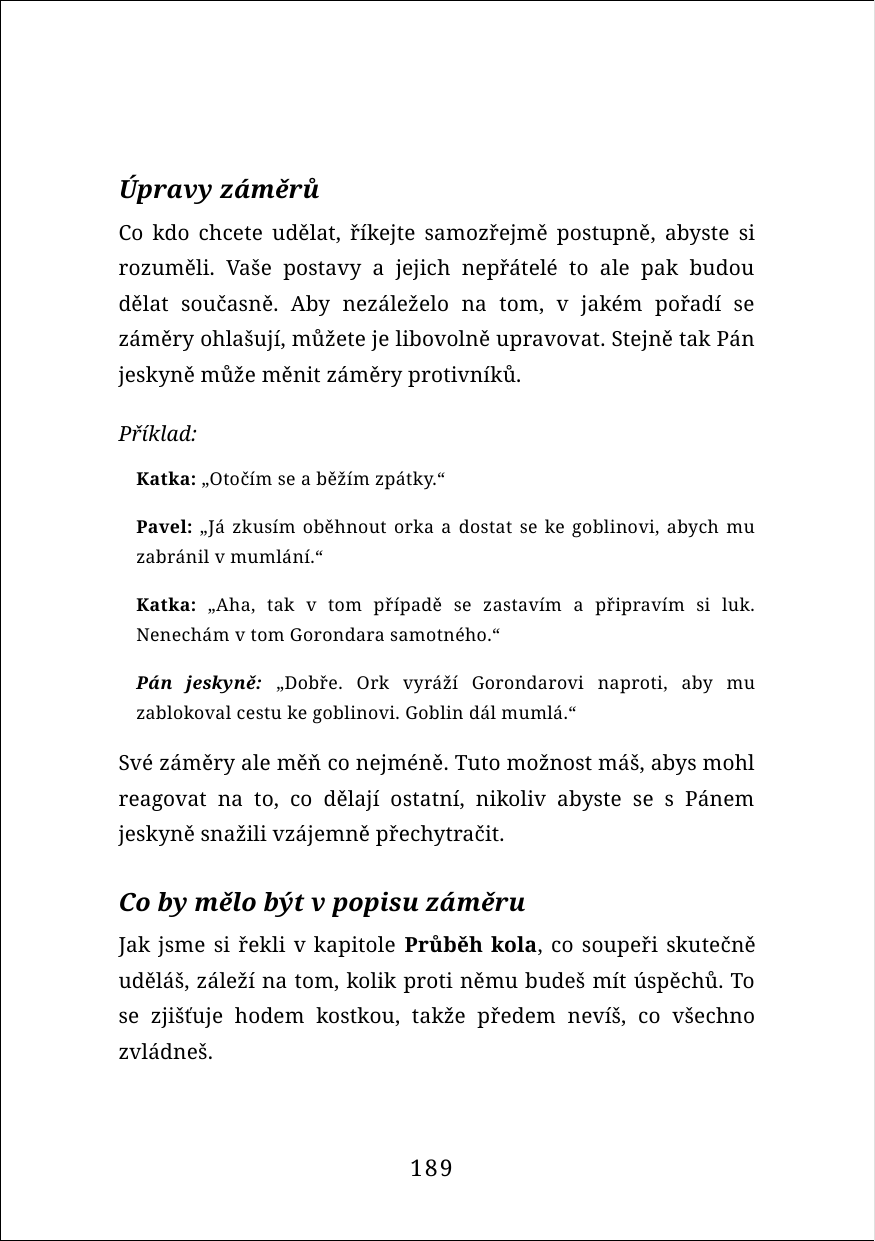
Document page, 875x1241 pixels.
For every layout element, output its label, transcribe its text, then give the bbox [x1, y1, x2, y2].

text Své záměry ale měň co nejméně. Tuto možnost máš, abys mohl reagovat na to, co dělají ostatní, nikoliv abyste se s Pánem jeskyně snažili vzájemně přechytračit. [118, 748, 756, 848]
text Pán jeskyně: „Dobře. Ork vyráží Gorondarovi naproti, aby mu zablokoval cestu ke goblinovi. Goblin dál mumlá.“ [136, 670, 756, 725]
text Katka: „Otočím se a běžím zpátky.“ [136, 466, 756, 490]
subtitle Co by mělo být v popisu záměru [118, 884, 756, 918]
subtitle Úpravy záměrů [118, 172, 756, 206]
text Jak jsme si řekli v kapitole Průběh kola, co soupeři skutečně uděláš, záleží na tom, kolik proti němu budeš mít úspěchů. To se zjišťuje hodem kostkou, takže předem nevíš, co všechno zvládneš. [118, 930, 756, 1065]
text Co kdo chcete udělat, říkejte samozřejmě postupně, abyste si rozuměli. Vaše postavy a jejich nepřátelé to ale pak budou dělat současně. Aby nezáleželo na tom, v jakém pořadí se záměry ohlašují, můžete je libovolně upravovat. Stejně tak Pán jeskyně může měnit záměry protivníků. [118, 218, 756, 388]
text Příklad: [118, 419, 756, 447]
text Pavel: „Já zkusím oběhnout orka a dostat se ke goblinovi, abych mu zabránil v mumlání.“ [136, 514, 756, 568]
text Katka: „Aha, tak v tom případě se zastavím a připravím si luk. Nenechám v tom Gorondara samotného.“ [136, 592, 756, 647]
